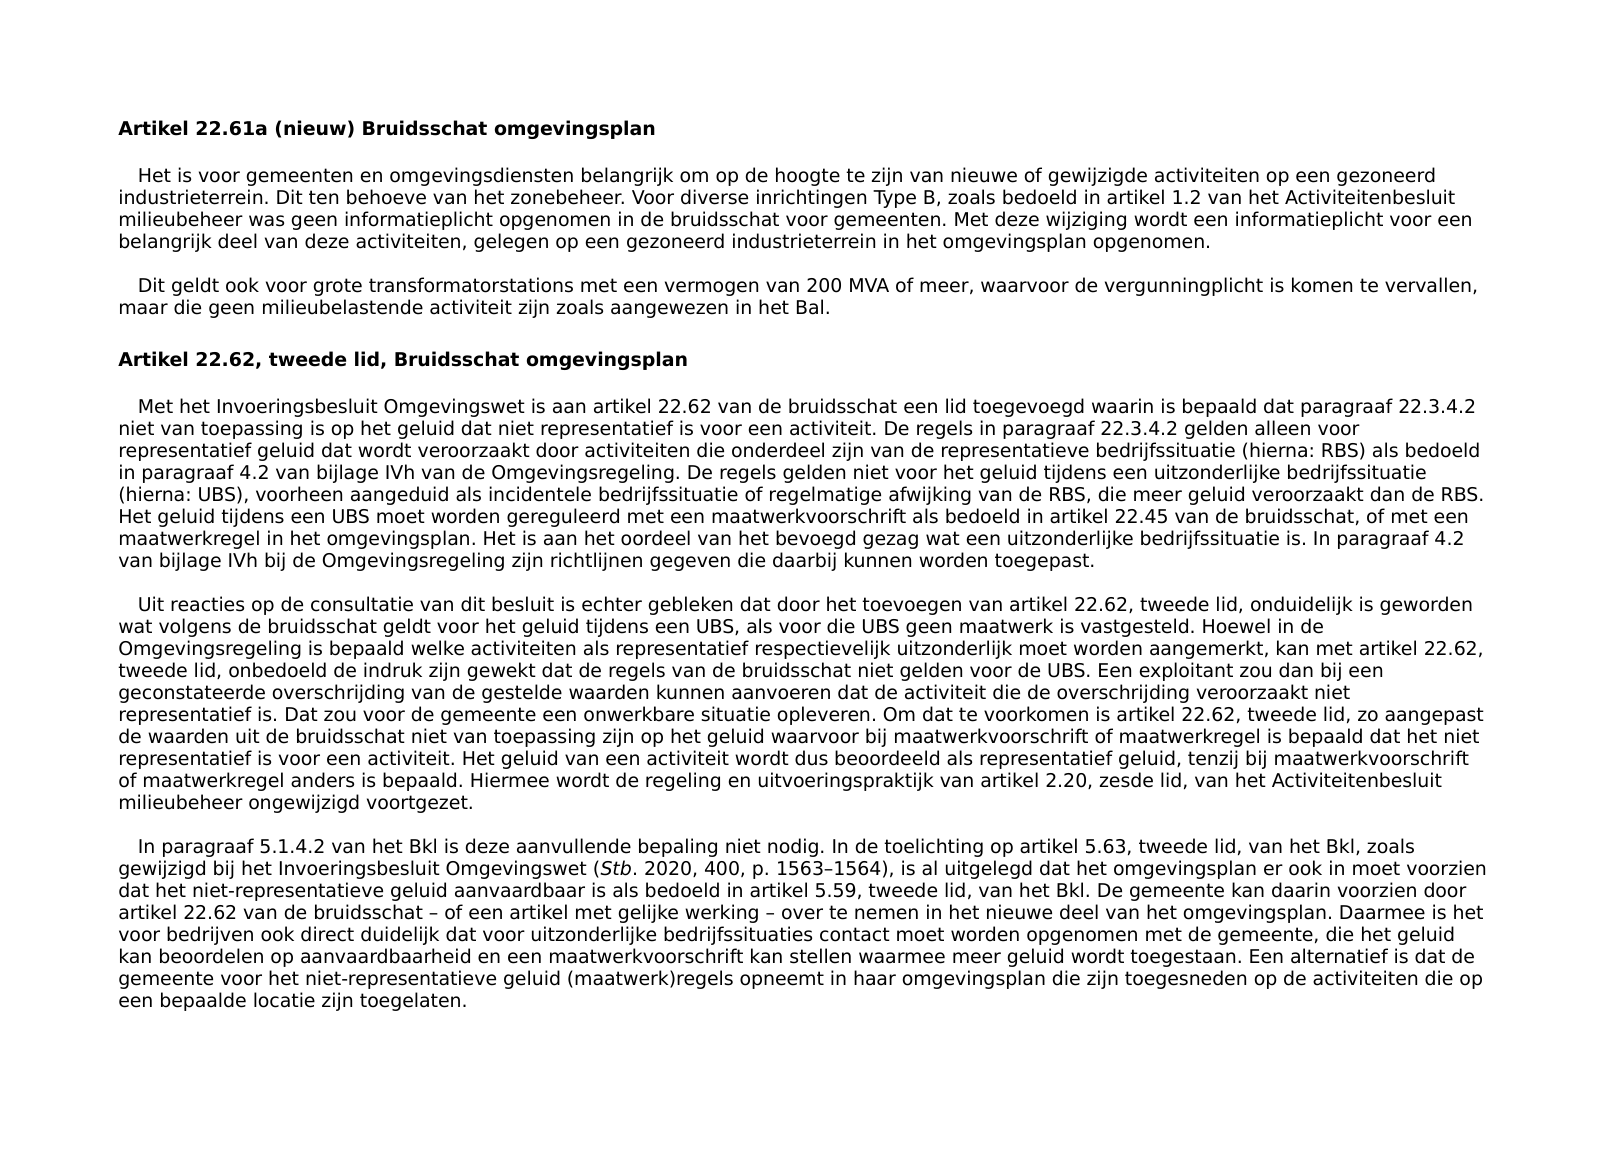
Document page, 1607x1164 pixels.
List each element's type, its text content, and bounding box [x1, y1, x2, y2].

text Uit reacties op de consultatie van dit besluit is echter gebleken dat door het toevoegen van artikel 22.62, tweede lid, onduidelijk is geworden wat volgens de bruidsschat geldt voor het geluid tijdens een UBS, als voor die UBS geen maatwerk is vastgesteld. Hoewel in de Omgevingsregeling is bepaald welke activiteiten als representatief respectievelijk uitzonderlijk moet worden aangemerkt, kan met artikel 22.62, tweede lid, onbedoeld de indruk zijn gewekt dat de regels van de bruidsschat niet gelden voor de UBS. Een exploitant zou dan bij een geconstateerde overschrijding van de gestelde waarden kunnen aanvoeren dat de activiteit die de overschrijding veroorzaakt niet representatief is. Dat zou voor de gemeente een onwerkbare situatie opleveren. Om dat te voorkomen is artikel 22.62, tweede lid, zo aangepast de waarden uit de bruidsschat niet van toepassing zijn op het geluid waarvoor bij maatwerkvoorschrift of maatwerkregel is bepaald dat het niet representatief is voor een activiteit. Het geluid van een activiteit wordt dus beoordeeld als representatief geluid, tenzij bij maatwerkvoorschrift of maatwerkregel anders is bepaald. Hiermee wordt de regeling en uitvoeringspraktijk van artikel 2.20, zesde lid, van het Activiteitenbesluit milieubeheer ongewijzigd voortgezet. [118, 594, 1488, 814]
text Dit geldt ook voor grote transformatorstations met een vermogen van 200 MVA of meer, waarvoor de vergunningplicht is komen te vervallen, maar die geen milieubelastende activiteit zijn zoals aangewezen in het Bal. [118, 275, 1488, 319]
subtitle Artikel 22.61a (nieuw) Bruidsschat omgevingsplan [118, 118, 1488, 140]
text Met het Invoeringsbesluit Omgevingswet is aan artikel 22.62 van de bruidsschat een lid toegevoegd waarin is bepaald dat paragraaf 22.3.4.2 niet van toepassing is op het geluid dat niet representatief is voor een activiteit. De regels in paragraaf 22.3.4.2 gelden alleen voor representatief geluid dat wordt veroorzaakt door activiteiten die onderdeel zijn van de representatieve bedrijfssituatie (hierna: RBS) als bedoeld in paragraaf 4.2 van bijlage IVh van de Omgevingsregeling. De regels gelden niet voor het geluid tijdens een uitzonderlijke bedrijfssituatie (hierna: UBS), voorheen aangeduid als incidentele bedrijfssituatie of regelmatige afwijking van de RBS, die meer geluid veroorzaakt dan de RBS. Het geluid tijdens een UBS moet worden gereguleerd met een maatwerkvoorschrift als bedoeld in artikel 22.45 van de bruidsschat, of met een maatwerkregel in het omgevingsplan. Het is aan het oordeel van het bevoegd gezag wat een uitzonderlijke bedrijfssituatie is. In paragraaf 4.2 van bijlage IVh bij de Omgevingsregeling zijn richtlijnen gegeven die daarbij kunnen worden toegepast. [118, 396, 1488, 572]
subtitle Artikel 22.62, tweede lid, Bruidsschat omgevingsplan [118, 349, 1488, 371]
text In paragraaf 5.1.4.2 van het Bkl is deze aanvullende bepaling niet nodig. In de toelichting op artikel 5.63, tweede lid, van het Bkl, zoals gewijzigd bij het Invoeringsbesluit Omgevingswet (Stb. 2020, 400, p. 1563–1564), is al uitgelegd dat het omgevingsplan er ook in moet voorzien dat het niet-representatieve geluid aanvaardbaar is als bedoeld in artikel 5.59, tweede lid, van het Bkl. De gemeente kan daarin voorzien door artikel 22.62 van de bruidsschat – of een artikel met gelijke werking – over te nemen in het nieuwe deel van het omgevingsplan. Daarmee is het voor bedrijven ook direct duidelijk dat voor uitzonderlijke bedrijfssituaties contact moet worden opgenomen met de gemeente, die het geluid kan beoordelen op aanvaardbaarheid en een maatwerkvoorschrift kan stellen waarmee meer geluid wordt toegestaan. Een alternatief is dat de gemeente voor het niet-representatieve geluid (maatwerk)regels opneemt in haar omgevingsplan die zijn toegesneden op de activiteiten die op een bepaalde locatie zijn toegelaten. [118, 836, 1488, 1012]
text Het is voor gemeenten en omgevingsdiensten belangrijk om op de hoogte te zijn van nieuwe of gewijzigde activiteiten op een gezoneerd industrieterrein. Dit ten behoeve van het zonebeheer. Voor diverse inrichtingen Type B, zoals bedoeld in artikel 1.2 van het Activiteitenbesluit milieubeheer was geen informatieplicht opgenomen in de bruidsschat voor gemeenten. Met deze wijziging wordt een informatieplicht voor een belangrijk deel van deze activiteiten, gelegen op een gezoneerd industrieterrein in het omgevingsplan opgenomen. [118, 165, 1488, 253]
